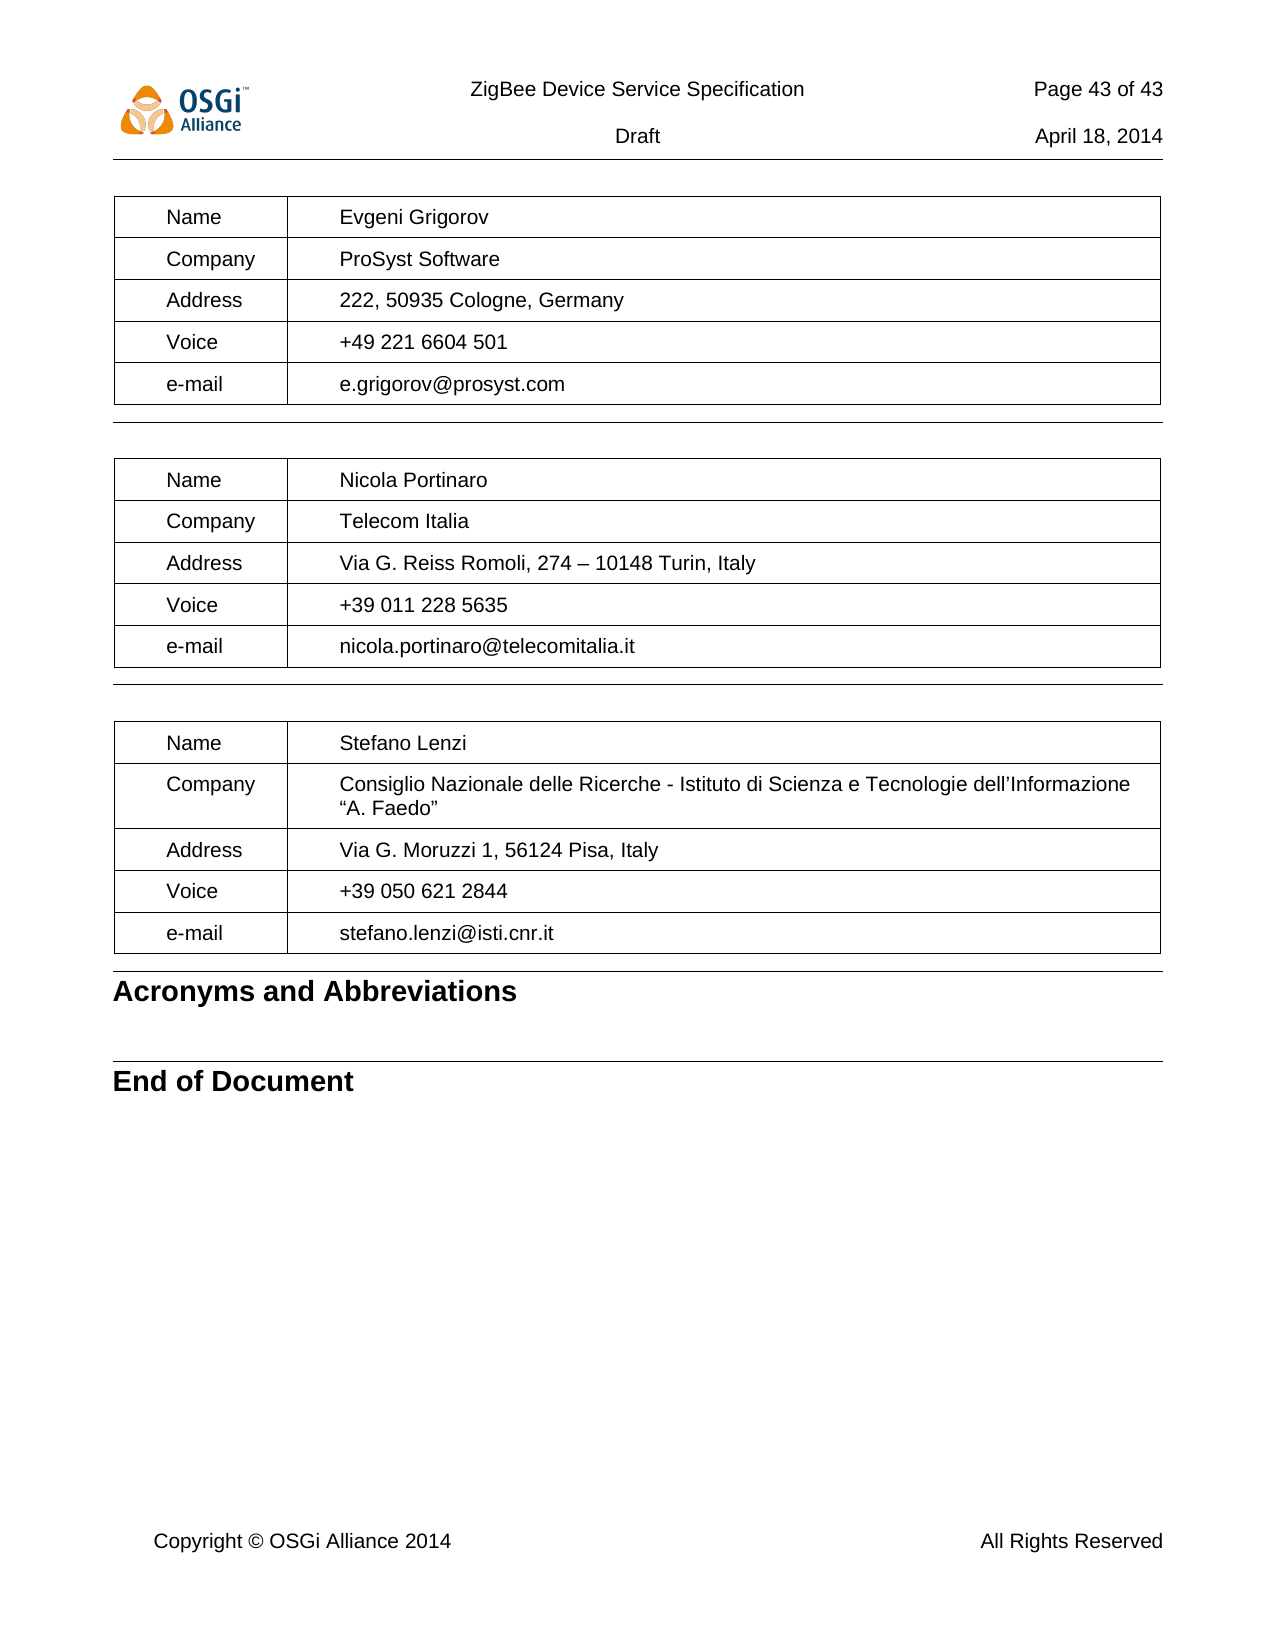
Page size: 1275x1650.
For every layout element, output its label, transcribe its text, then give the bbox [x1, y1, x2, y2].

table_header Nicola Portinaro [288, 459, 1160, 500]
table_cell Company [115, 764, 287, 828]
subtitle End of Document [112, 1062, 1163, 1097]
table_cell e-mail [115, 626, 287, 667]
table_cell Via G. Moruzzi 1, 56124 Pisa, Italy [288, 829, 1160, 870]
table_cell e.grigorov@prosyst.com [288, 363, 1160, 404]
table_cell stefano.lenzi@isti.cnr.it [288, 913, 1160, 953]
table_cell Address [115, 829, 287, 870]
table_cell ProSyst Software [288, 238, 1160, 279]
table_cell Consiglio Nazionale delle Ricerche - Istituto di Scienza e Tecnologie dell’Informazione “A. Faedo” [288, 764, 1160, 828]
table_cell e-mail [115, 913, 287, 953]
table_header Stefano Lenzi [288, 722, 1160, 763]
table_cell Telecom Italia [288, 501, 1160, 542]
table_header Name [115, 197, 287, 237]
table_cell Company [115, 238, 287, 279]
table_cell +39 011 228 5635 [288, 584, 1160, 625]
table_cell +49 221 6604 501 [288, 322, 1160, 362]
table_cell Address [115, 280, 287, 321]
table_cell +39 050 621 2844 [288, 871, 1160, 912]
table_cell Address [115, 543, 287, 583]
table_cell 222, 50935 Cologne, Germany [288, 280, 1160, 321]
table_header Name [115, 459, 287, 500]
table_cell Via G. Reiss Romoli, 274 – 10148 Turin, Italy [288, 543, 1160, 583]
table_cell Voice [115, 322, 287, 362]
table_cell Company [115, 501, 287, 542]
table_header Name [115, 722, 287, 763]
picture [113, 78, 257, 142]
table_cell Voice [115, 871, 287, 912]
subtitle Acronyms and Abbreviations [112, 972, 1163, 1008]
table_cell Voice [115, 584, 287, 625]
table_cell e-mail [115, 363, 287, 404]
table_cell nicola.portinaro@telecomitalia.it [288, 626, 1160, 667]
table_header Evgeni Grigorov [288, 197, 1160, 237]
